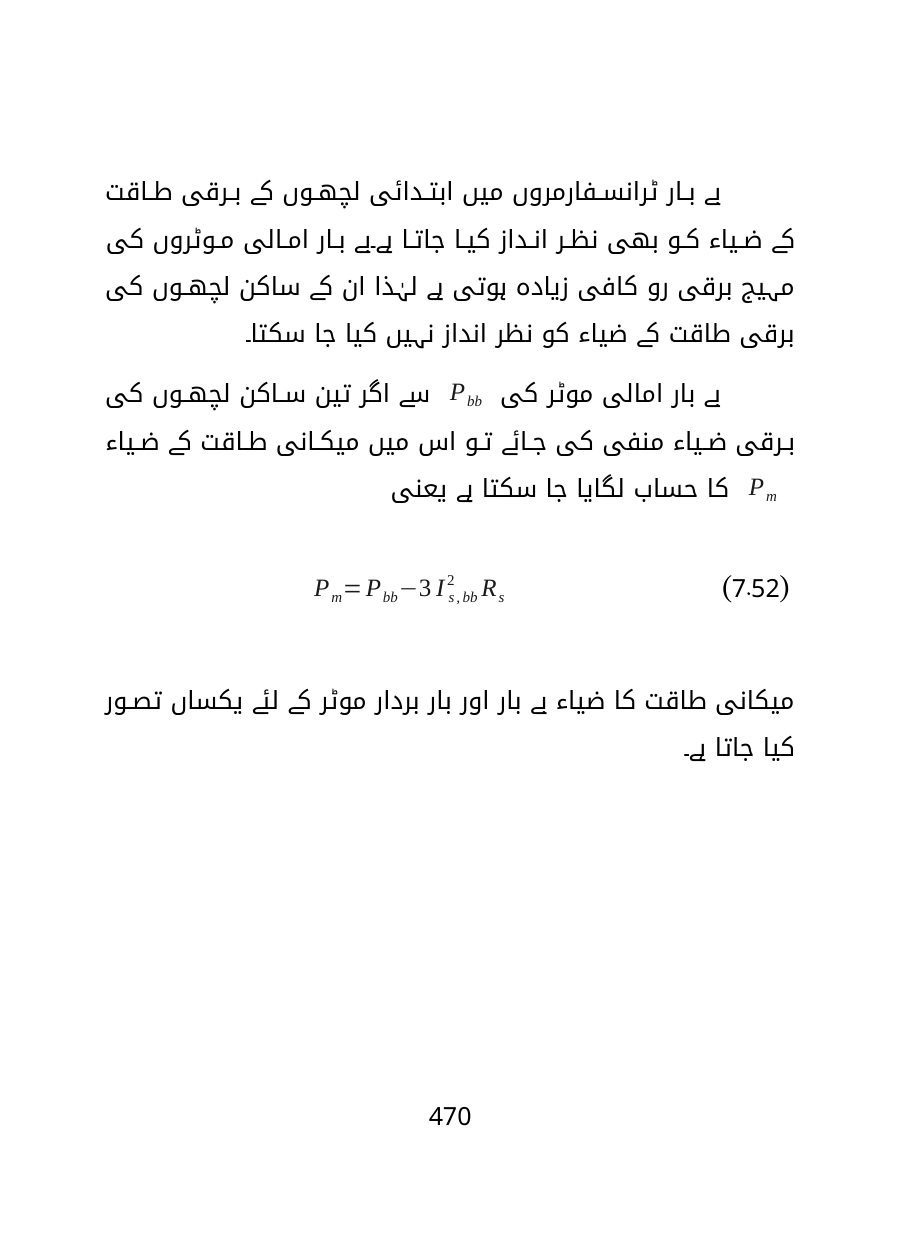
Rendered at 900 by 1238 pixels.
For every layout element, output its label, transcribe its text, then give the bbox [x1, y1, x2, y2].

text بے بار ٹرانسفارمروں میں ابتدائی لچھوں کے برقی طاقت کے ضیاء کو بھی نظر انداز کیا جاتا ہے۔بے بار امالی موٹروں کی مہیج برقی رو کافی زیادہ ہوتی ہے لہٰذا ان کے ساکن لچھوں کی برقی طاقت کے ضیاء کو نظر انداز نہیں کیا جا سکتا۔ [105, 168, 795, 358]
table_header (7.52) [703, 559, 795, 631]
text بے بار امالی موٹر کیسے اگر تین ساکن لچھوں کی برقی ضیاء منفی کی جائے تو اس میں میکانی طاقت کے ضیاء کا حساب لگایا جا سکتا ہے یعنی [105, 371, 795, 513]
text میکانی طاقت کا ضیاء بے بار اور بار بردار موٹر کے لئے یکساں تصور کیا جاتا ہے۔ [105, 677, 795, 772]
table_header [105, 559, 703, 631]
